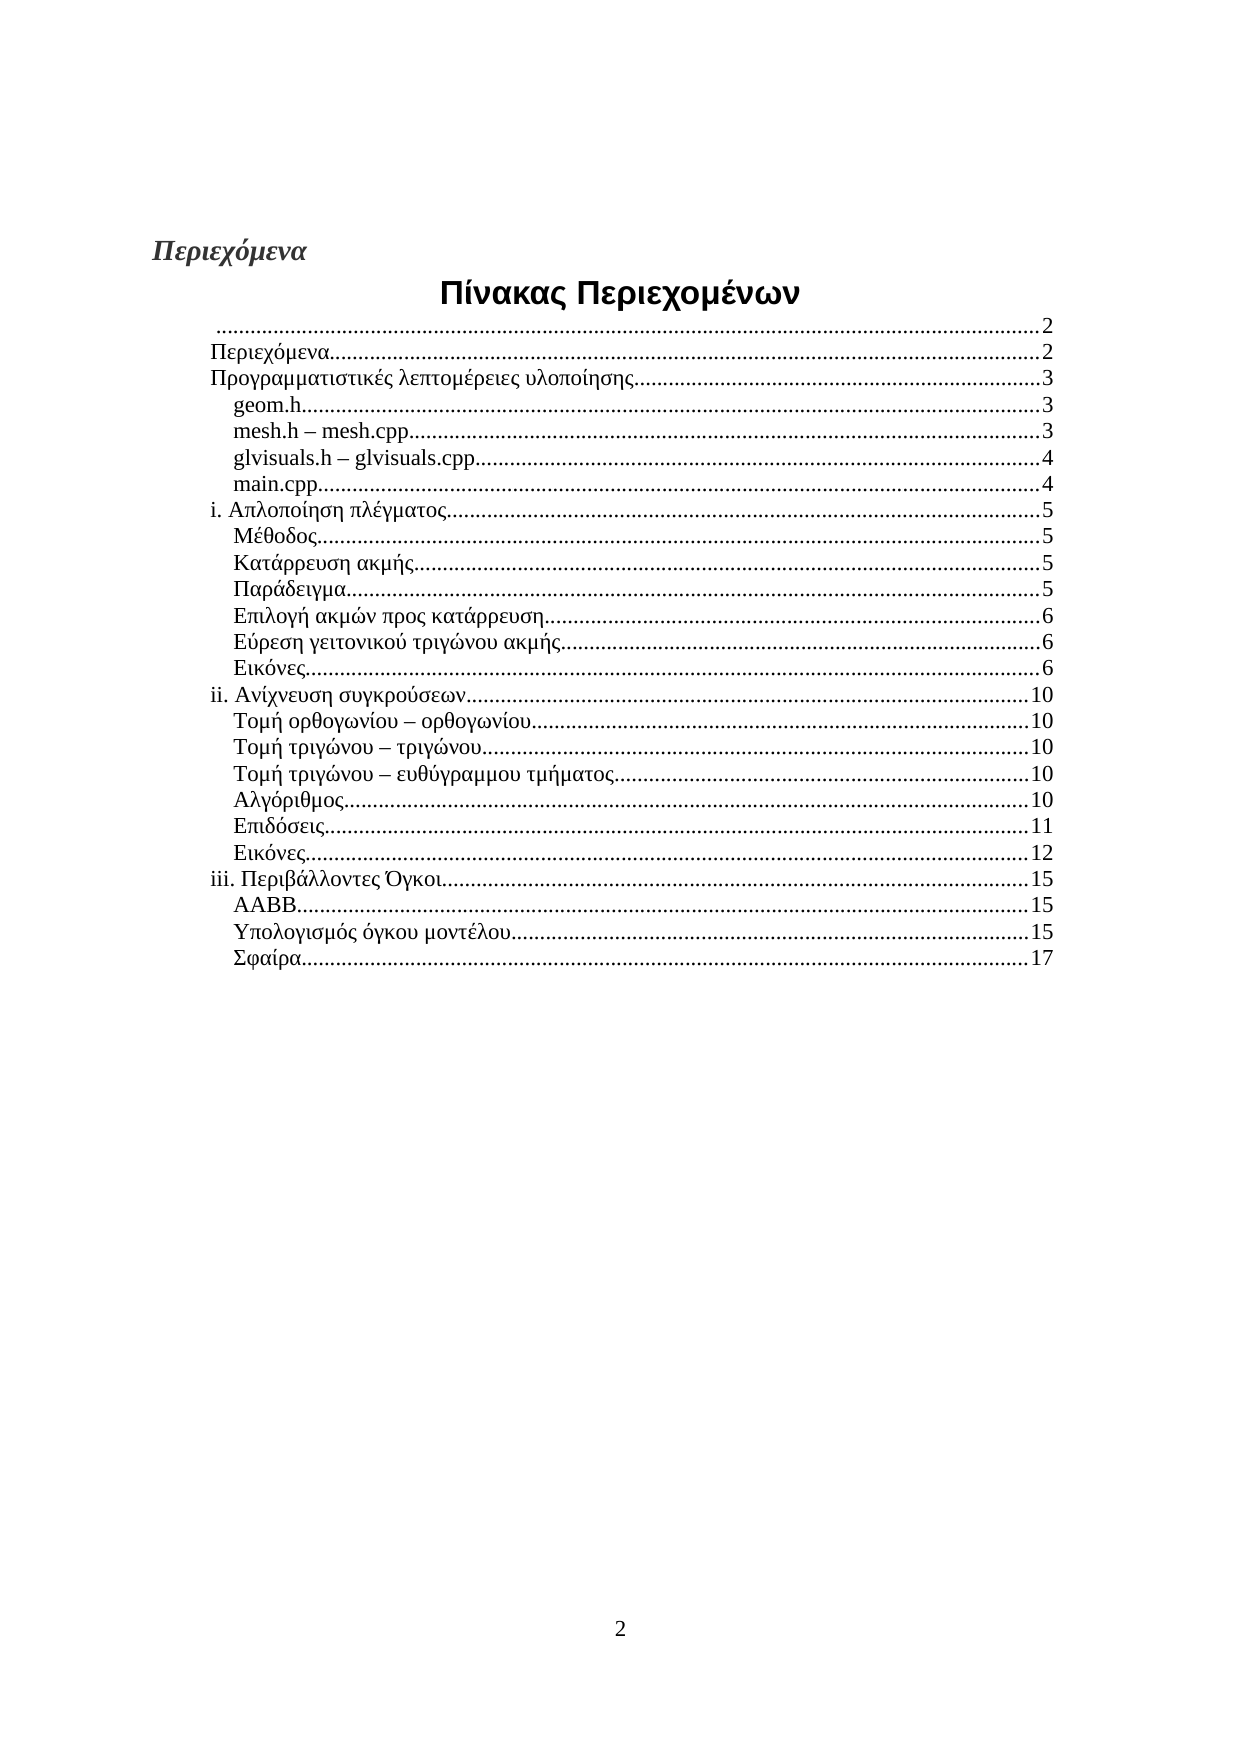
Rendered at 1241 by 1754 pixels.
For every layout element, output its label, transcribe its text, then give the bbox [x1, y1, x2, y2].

subtitle Περιεχόμενα [152, 233, 1053, 267]
text geom.h 3 [233, 391, 1053, 417]
text Παράδειγμα 5 [233, 575, 1053, 602]
text mesh.h – mesh.cpp 3 [233, 417, 1053, 443]
text Εικόνες 6 [233, 654, 1053, 681]
text Περιεχόμενα 2 [210, 338, 1053, 364]
text Σφαίρα 17 [233, 944, 1053, 971]
text AABB 15 [233, 892, 1053, 918]
text glvisuals.h – glvisuals.cpp 4 [233, 443, 1053, 470]
text Υπολογισμός όγκου μοντέλου 15 [233, 918, 1053, 944]
text Εύρεση γειτονικού τριγώνου ακμής 6 [233, 628, 1053, 654]
text Εικόνες 12 [233, 839, 1053, 865]
text Αλγόριθμος 10 [233, 786, 1053, 812]
text ii. Ανίχνευση συγκρούσεων 10 [210, 681, 1053, 707]
text Επιλογή ακμών προς κατάρρευση 6 [233, 602, 1053, 628]
text Επιδόσεις 11 [233, 812, 1053, 839]
text 2 [210, 312, 1053, 338]
text iii. Περιβάλλοντες Όγκοι 15 [210, 865, 1053, 892]
subtitle Πίνακας Περιεχομένων [187, 273, 1053, 312]
text Τομή ορθογωνίου – ορθογωνίου 10 [233, 707, 1053, 733]
text Μέθοδος 5 [233, 523, 1053, 549]
text main.cpp 4 [233, 470, 1053, 496]
text Τομή τριγώνου – τριγώνου 10 [233, 733, 1053, 760]
text Προγραμματιστικές λεπτομέρειες υλοποίησης 3 [210, 364, 1053, 391]
text Τομή τριγώνου – ευθύγραμμου τμήματος 10 [233, 760, 1053, 786]
text Κατάρρευση ακμής 5 [233, 549, 1053, 575]
text i. Απλοποίηση πλέγματος 5 [210, 496, 1053, 523]
